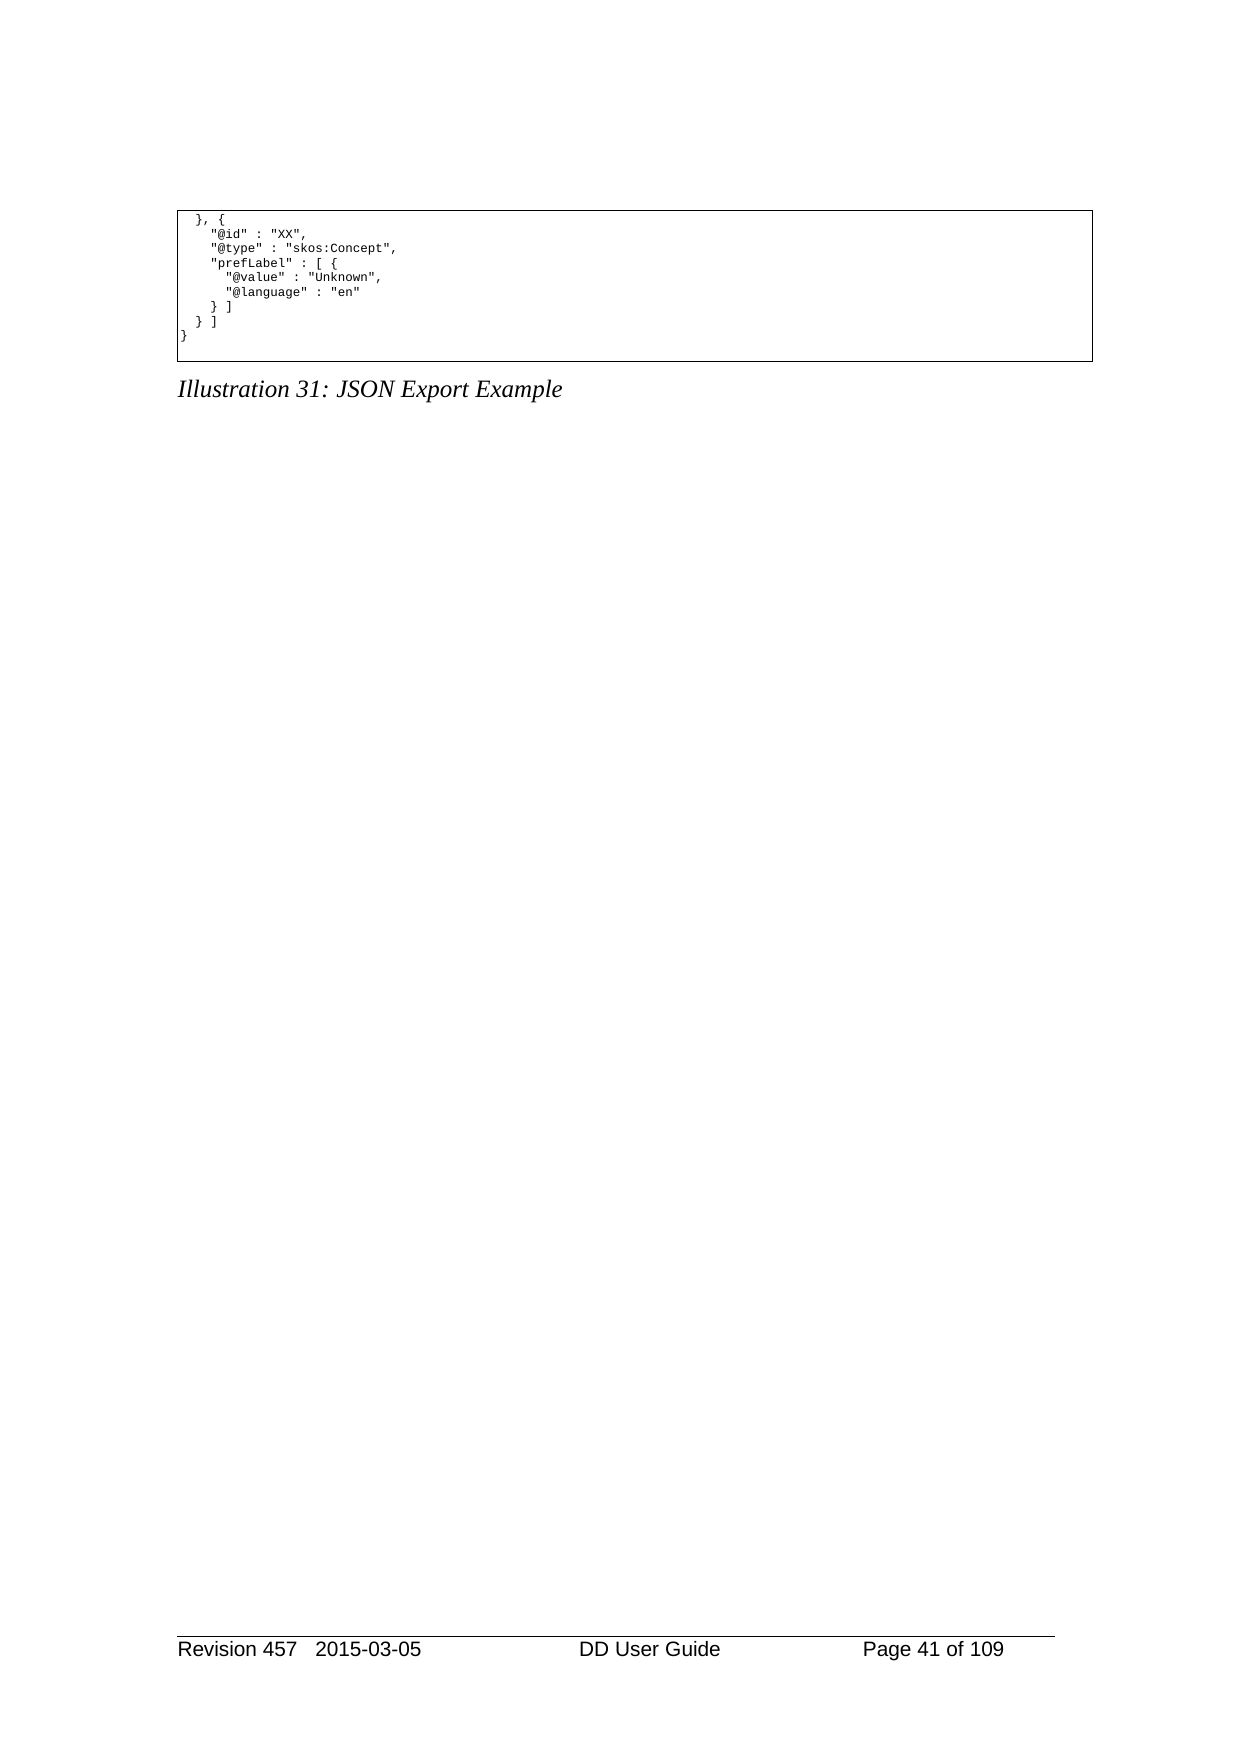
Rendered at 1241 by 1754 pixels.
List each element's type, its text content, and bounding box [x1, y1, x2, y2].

list } ] [178, 297, 1092, 312]
list "prefLabel" : [ { [178, 254, 1092, 268]
list "@language" : "en" [178, 283, 1092, 297]
list "@type" : "skos:Concept", [178, 239, 1092, 254]
list "@id" : "XX", [178, 225, 1092, 239]
list "@value" : "Unknown", [178, 268, 1092, 283]
list }, { [178, 211, 1092, 225]
text Illustration 31: JSON Export Example [177, 373, 1092, 403]
list } ] [178, 312, 1092, 326]
list } [178, 326, 1092, 343]
